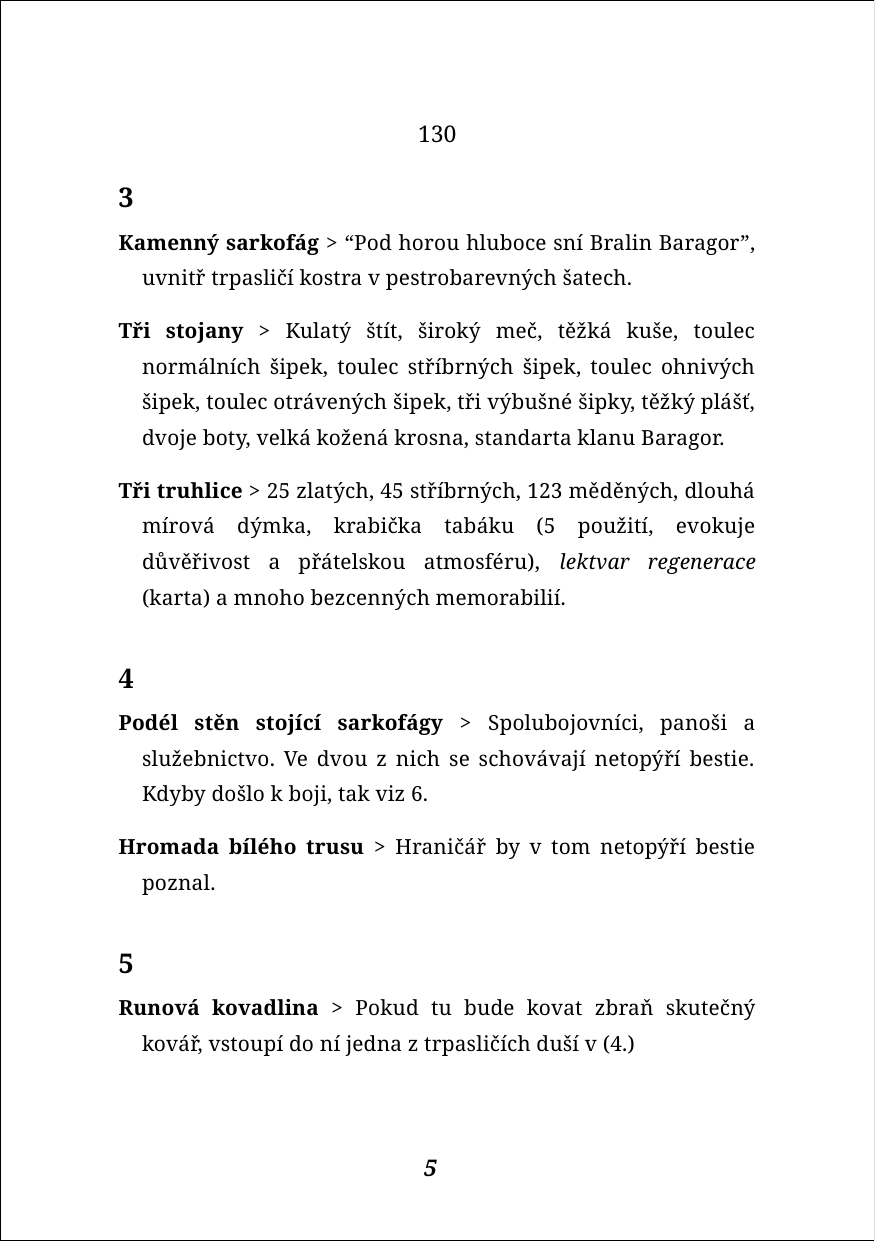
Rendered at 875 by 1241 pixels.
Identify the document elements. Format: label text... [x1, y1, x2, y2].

text Runová kovadlina > Pokud tu bude kovat zbraň skutečný kovář, vstoupí do ní jedna z trpasličích duší v (4.) [118, 993, 756, 1057]
text Kamenný sarkofág > “Pod horou hluboce sní Bralin Baragor”, uvnitř trpasličí kostra v pestrobarevných šatech. [118, 228, 756, 292]
text Tři truhlice > 25 zlatých, 45 stříbrných, 123 měděných, dlouhá mírová dýmka, krabička tabáku (5 použití, evokuje důvěřivost a přátelskou atmosféru), lektvar regenerace (karta) a mnoho bezcenných memorabilií. [118, 476, 756, 611]
subtitle 5 [118, 945, 756, 982]
subtitle 4 [118, 659, 756, 696]
subtitle 3 [118, 179, 756, 216]
text Tři stojany > Kulatý štít, široký meč, těžká kuše, toulec normálních šipek, toulec stříbrných šipek, toulec ohnivých šipek, toulec otrávených šipek, tři výbušné šipky, těžký plášť, dvoje boty, velká kožená krosna, standarta klanu Baragor. [118, 316, 756, 451]
text Podél stěn stojící sarkofágy > Spolubojovníci, panoši a služebnictvo. Ve dvou z nich se schovávají netopýří bestie. Kdyby došlo k boji, tak viz 6. [118, 708, 756, 808]
text Hromada bílého trusu > Hraničář by v tom netopýří bestie poznal. [118, 832, 756, 896]
